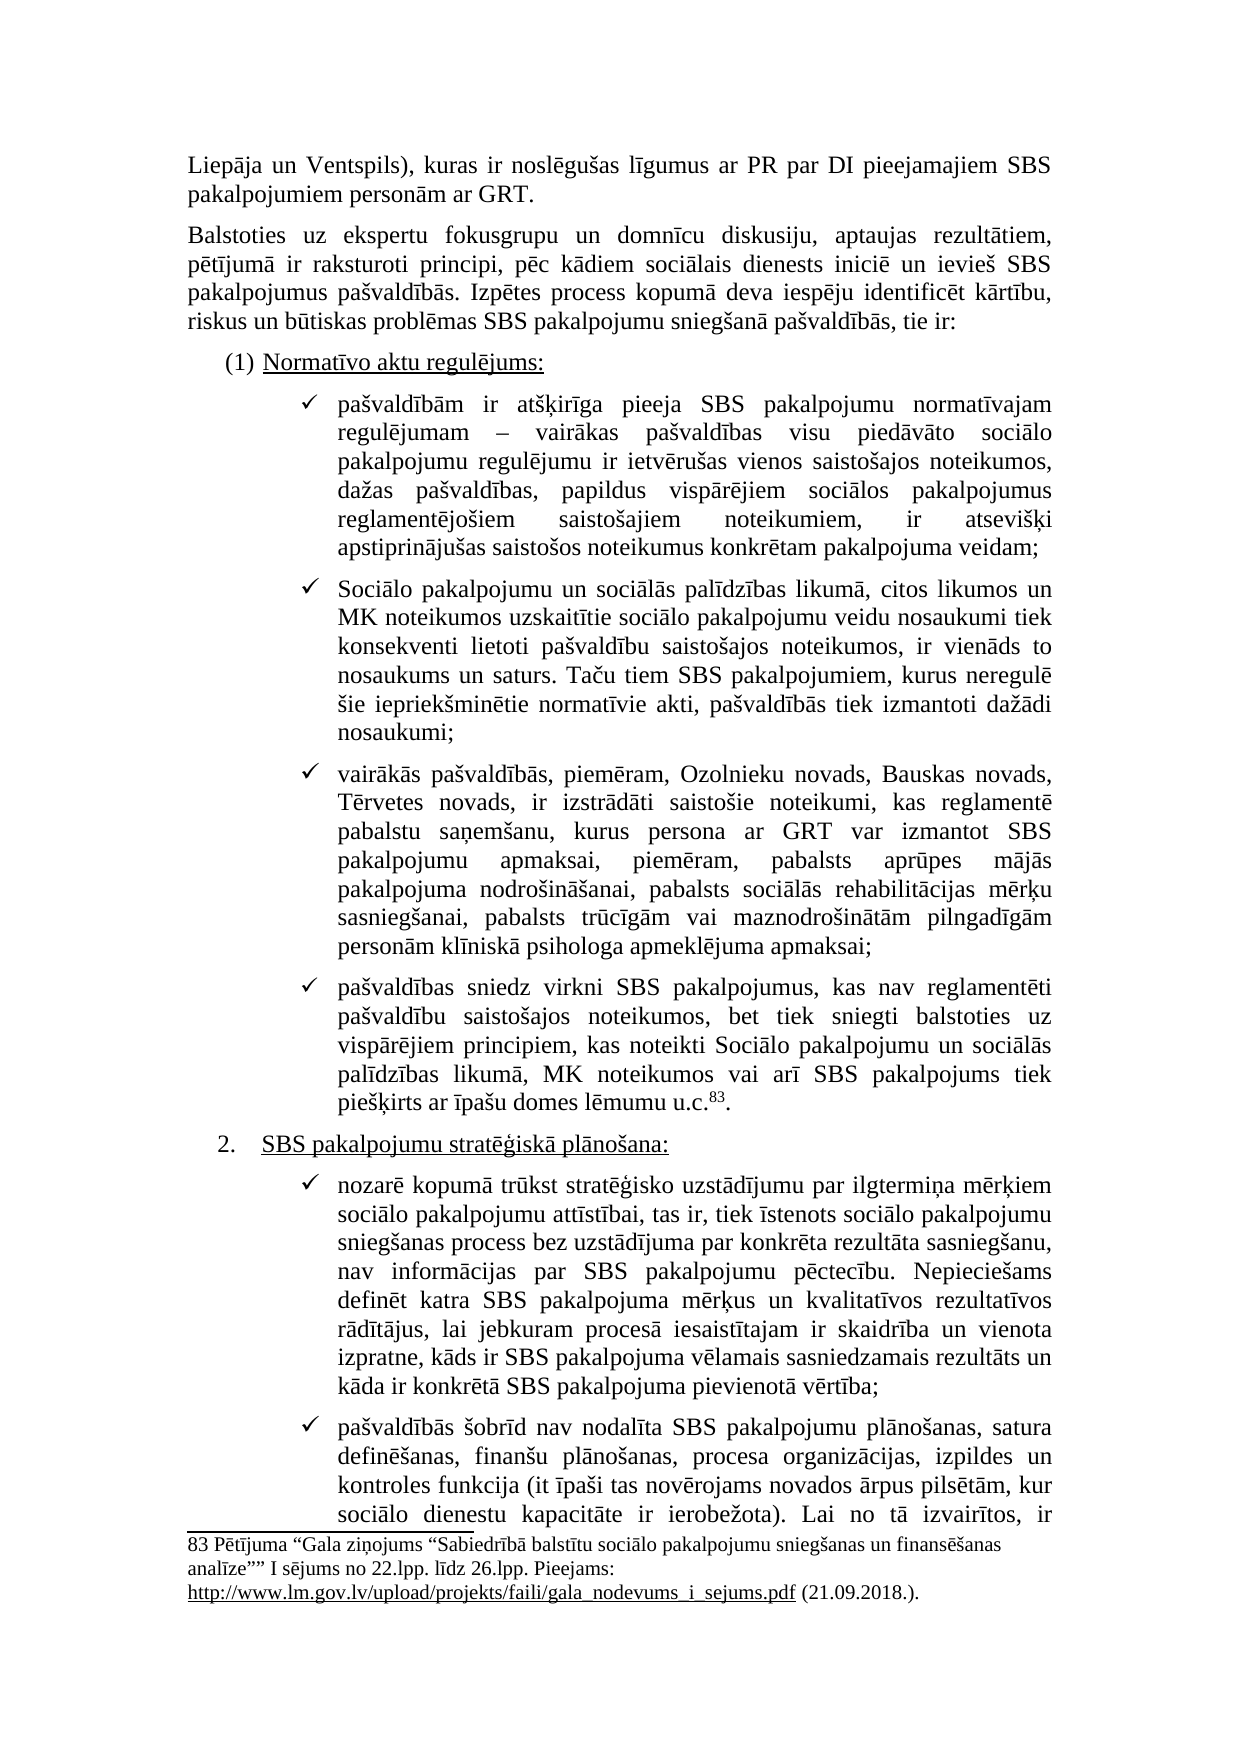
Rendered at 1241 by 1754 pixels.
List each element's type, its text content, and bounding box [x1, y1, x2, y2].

list Pētījuma “Gala ziņojums “Sabiedrībā balstītu sociālo pakalpojumu sniegšanas un finansēšanas analīze”” I sējums no 22.lpp. līdz 26.lpp. Pieejams: http://www.lm.gov.lv/upload/projekts/faili/gala_nodevums_i_sejums.pdf (21.09.2018.). [187, 1532, 1053, 1604]
list nozarē kopumā trūkst stratēģisko uzstādījumu par ilgtermiņa mērķiem sociālo pakalpojumu attīstībai, tas ir, tiek īstenots sociālo pakalpojumu sniegšanas process bez uzstādījuma par konkrēta rezultāta sasniegšanu, nav informācijas par SBS pakalpojumu pēctecību. Nepieciešams definēt katra SBS pakalpojuma mērķus un kvalitatīvos rezultatīvos rādītājus, lai jebkuram procesā iesaistītajam ir skaidrība un vienota izpratne, kāds ir SBS pakalpojuma vēlamais sasniedzamais rezultāts un kāda ir konkrētā SBS pakalpojuma pievienotā vērtība; [300, 1170, 1053, 1400]
list pašvaldībām ir atšķirīga pieeja SBS pakalpojumu normatīvajam regulējumam – vairākas pašvaldības visu piedāvāto sociālo pakalpojumu regulējumu ir ietvērušas vienos saistošajos noteikumos, dažas pašvaldības, papildus vispārējiem sociālos pakalpojumus reglamentējošiem saistošajiem noteikumiem, ir atsevišķi apstiprinājušas saistošos noteikumus konkrētam pakalpojuma veidam; [300, 389, 1053, 561]
list Normatīvo aktu regulējums: [225, 347, 1053, 376]
list vairākās pašvaldībās, piemēram, Ozolnieku novads, Bauskas novads, Tērvetes novads, ir izstrādāti saistošie noteikumi, kas reglamentē pabalstu saņemšanu, kurus persona ar GRT var izmantot SBS pakalpojumu apmaksai, piemēram, pabalsts aprūpes mājās pakalpojuma nodrošināšanai, pabalsts sociālās rehabilitācijas mērķu sasniegšanai, pabalsts trūcīgām vai maznodrošinātām pilngadīgām personām klīniskā psihologa apmeklējuma apmaksai; [300, 759, 1053, 960]
list Sociālo pakalpojumu un sociālās palīdzības likumā, citos likumos un MK noteikumos uzskaitītie sociālo pakalpojumu veidu nosaukumi tiek konsekventi lietoti pašvaldību saistošajos noteikumos, ir vienāds to nosaukums un saturs. Taču tiem SBS pakalpojumiem, kurus neregulē šie iepriekšminētie normatīvie akti, pašvaldībās tiek izmantoti dažādi nosaukumi; [300, 574, 1053, 746]
list SBS pakalpojumu stratēģiskā plānošana: [217, 1129, 1053, 1157]
list pašvaldības sniedz virkni SBS pakalpojumus, kas nav reglamentēti pašvaldību saistošajos noteikumos, bet tiek sniegti balstoties uz vispārējiem principiem, kas noteikti Sociālo pakalpojumu un sociālās palīdzības likumā, MK noteikumos vai arī SBS pakalpojums tiek piešķirts ar īpašu domes lēmumu u.c.. [300, 972, 1053, 1116]
text Liepāja un Ventspils), kuras ir noslēgušas līgumus ar PR par DI pieejamajiem SBS pakalpojumiem personām ar GRT. [187, 150, 1053, 207]
text Balstoties uz ekspertu fokusgrupu un domnīcu diskusiju, aptaujas rezultātiem, pētījumā ir raksturoti principi, pēc kādiem sociālais dienests iniciē un ievieš SBS pakalpojumus pašvaldībās. Izpētes process kopumā deva iespēju identificēt kārtību, riskus un būtiskas problēmas SBS pakalpojumu sniegšanā pašvaldībās, tie ir: [187, 220, 1053, 335]
list pašvaldībās šobrīd nav nodalīta SBS pakalpojumu plānošanas, satura definēšanas, finanšu plānošanas, procesa organizācijas, izpildes un kontroles funkcija (it īpaši tas novērojams novados ārpus pilsētām, kur sociālo dienestu kapacitāte ir ierobežota). Lai no tā izvairītos, ir [300, 1412, 1053, 1527]
